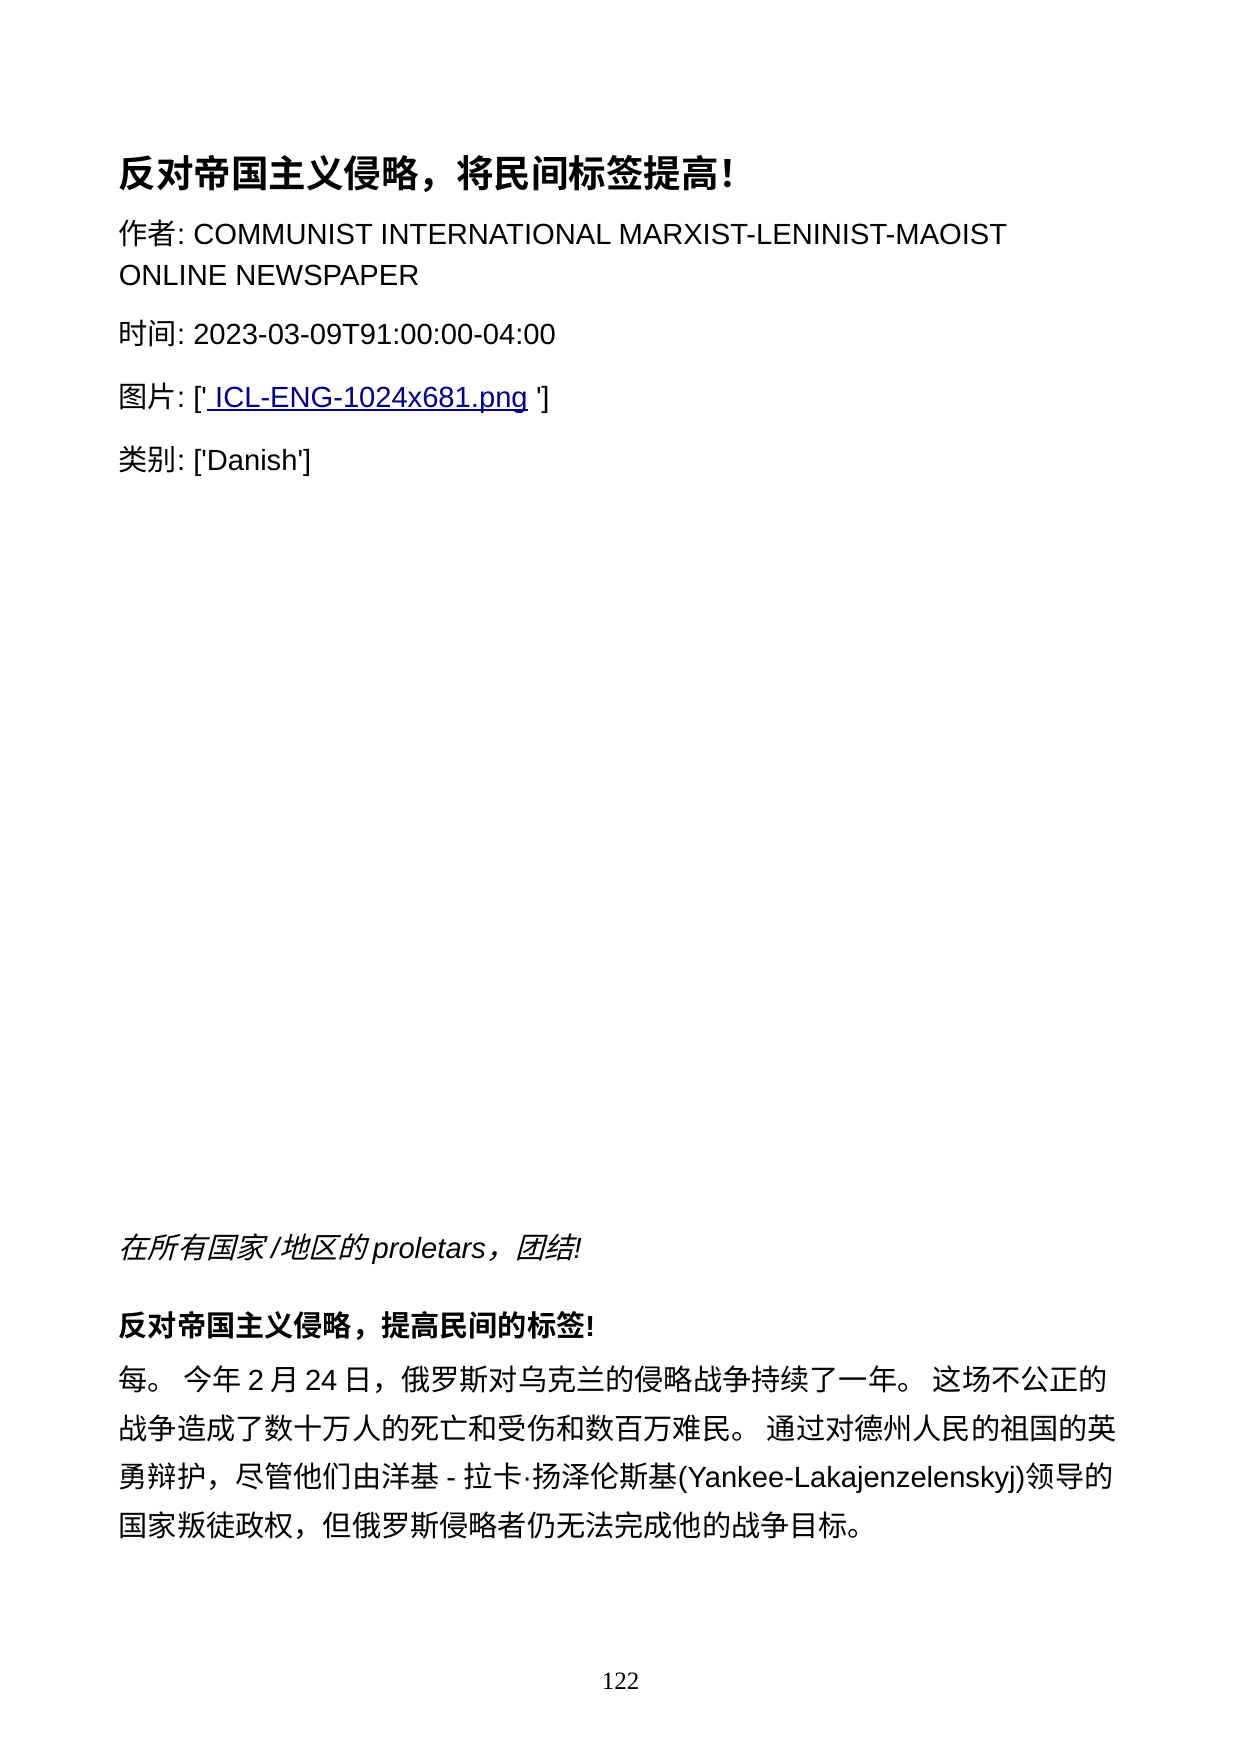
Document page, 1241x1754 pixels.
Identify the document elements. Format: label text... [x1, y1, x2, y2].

text 时间: 2023-03-09T91:00:00-04:00 [118, 311, 1122, 353]
text 作者: COMMUNIST INTERNATIONAL MARXIST-LENINIST-MAOIST ONLINE NEWSPAPER [118, 210, 1122, 291]
text 图片: [' ICL-ENG-1024x681.png '] [118, 374, 1122, 416]
subtitle 反对帝国主义侵略，将民间标签提高！ [118, 143, 1122, 198]
text 类别: ['Danish'] [118, 437, 1122, 479]
subtitle 反对帝国主义侵略，提高民间的标签! [118, 1302, 1122, 1344]
text 每。 今年2月24日，俄罗斯对乌克兰的侵略战争持续了一年。 这场不公正的战争造成了数十万人的死亡和受伤和数百万难民。 通过对德州人民的祖国的英勇辩护，尽管他们由洋基 - 拉卡·扬泽伦斯基(Yankee-Lakajenzelenskyj)领导的国家叛徒政权，但俄罗斯侵略者仍无法完成他的战争目标。 [118, 1357, 1122, 1545]
text 在所有国家 /地区的proletars，团结! [118, 500, 1122, 1267]
